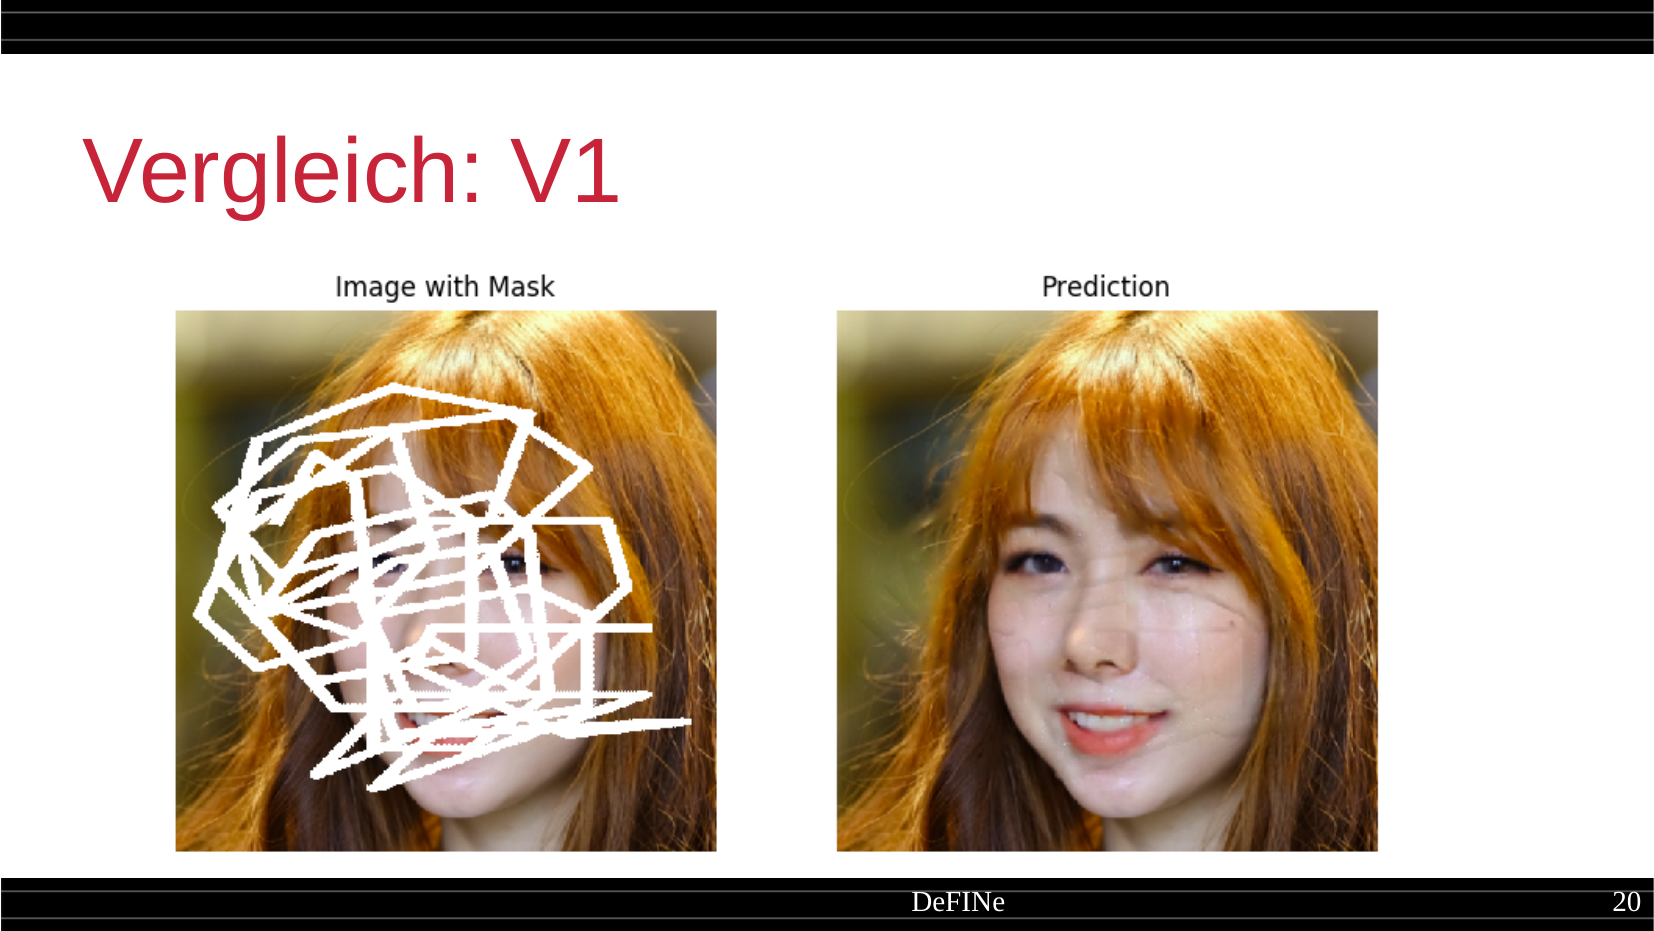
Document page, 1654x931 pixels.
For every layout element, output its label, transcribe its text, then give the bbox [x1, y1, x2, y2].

picture [1, 878, 1654, 931]
picture [165, 256, 1386, 856]
picture [1, 0, 1654, 54]
title Vergleich: V1 [82, 92, 1571, 249]
